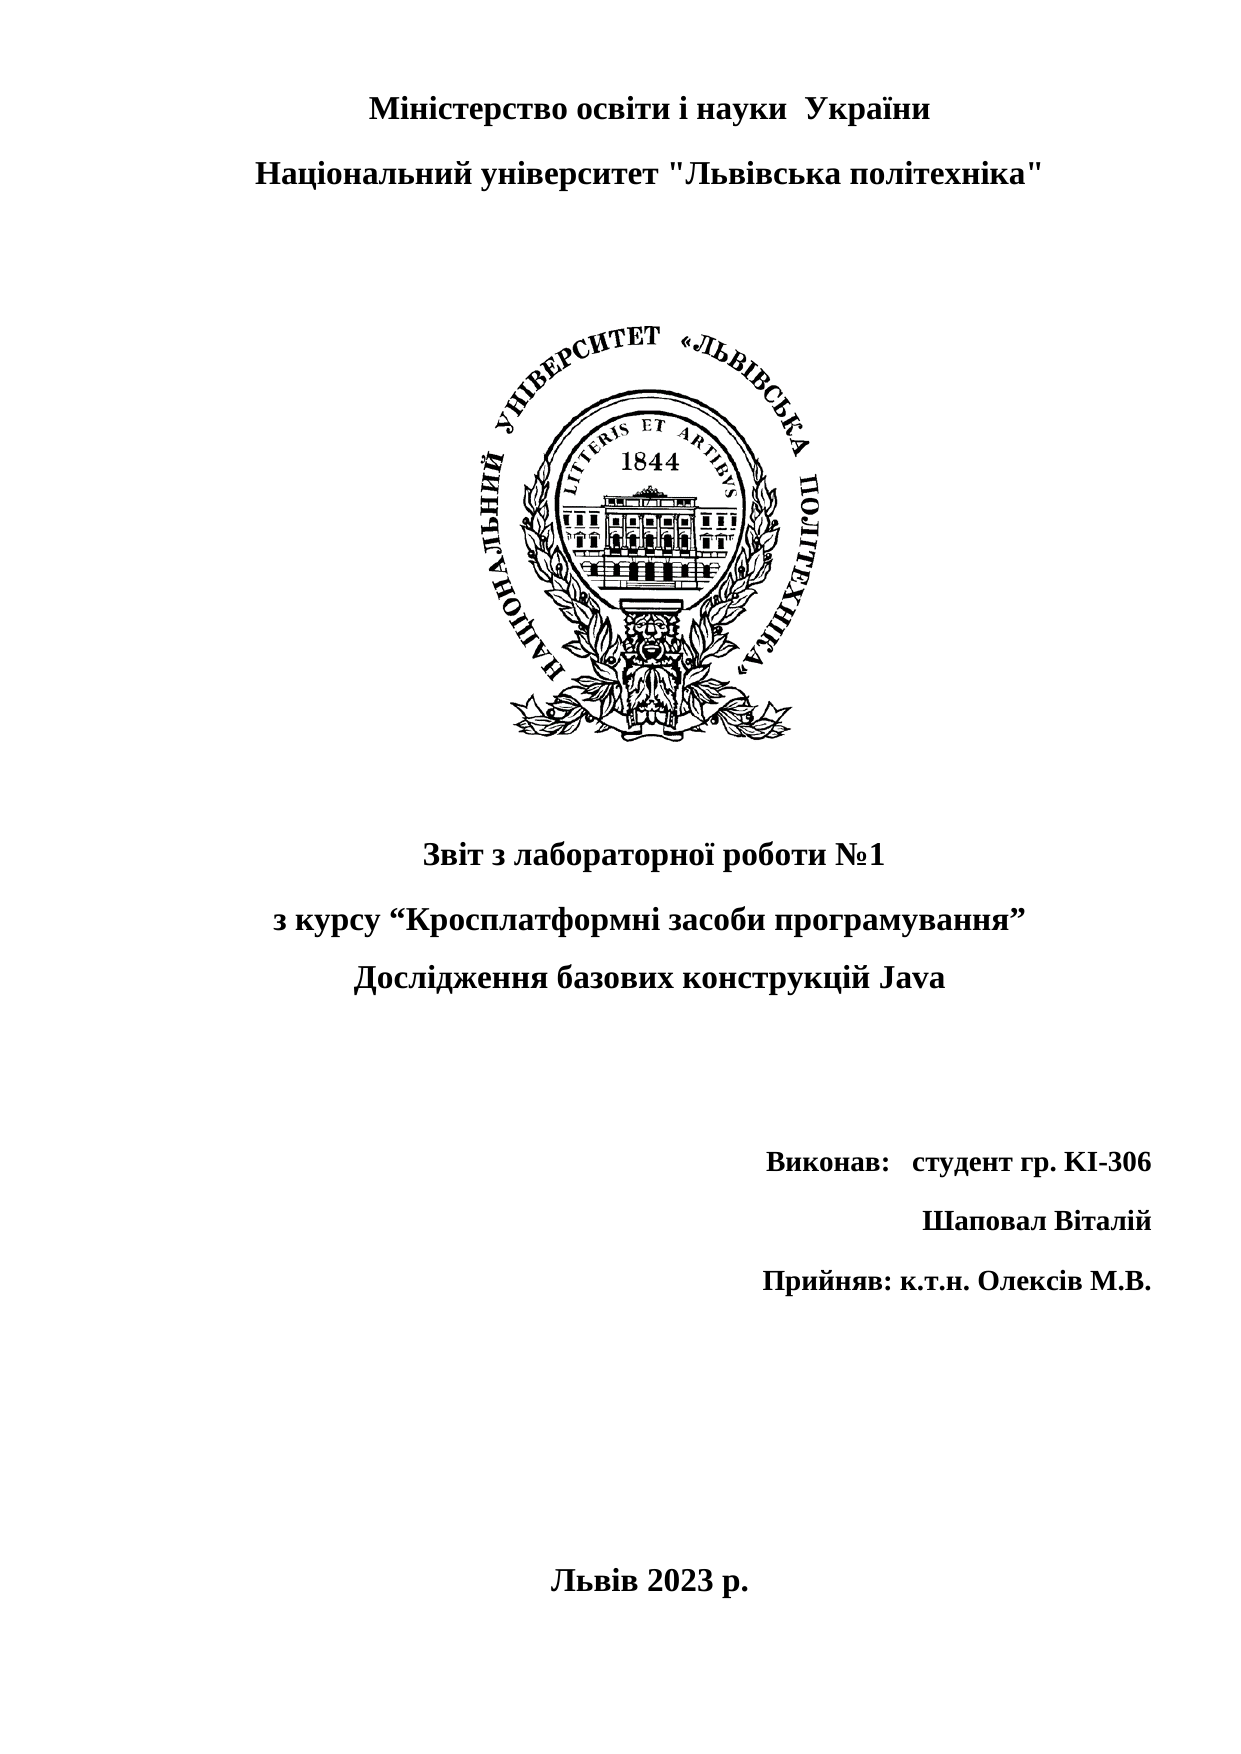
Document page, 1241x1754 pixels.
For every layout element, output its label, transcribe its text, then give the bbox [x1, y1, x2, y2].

text Виконав: студент гр. KІ-306 [148, 1144, 1152, 1178]
text Дослідження базових конструкцій Java [148, 957, 1152, 995]
picture [480, 326, 819, 744]
text Національний університет "Львівська політехніка" [148, 153, 1152, 192]
text Звіт з лабораторної роботи №1 [148, 834, 1152, 873]
text Прийняв: к.т.н. Олексів М.В. [148, 1263, 1152, 1296]
text Міністерство освіти і науки України [148, 88, 1152, 127]
text з курсу “Кросплатформні засоби програмування” [148, 899, 1152, 938]
text Львів 2023 р. [148, 1560, 1152, 1598]
text Шаповал Віталій [148, 1203, 1152, 1237]
